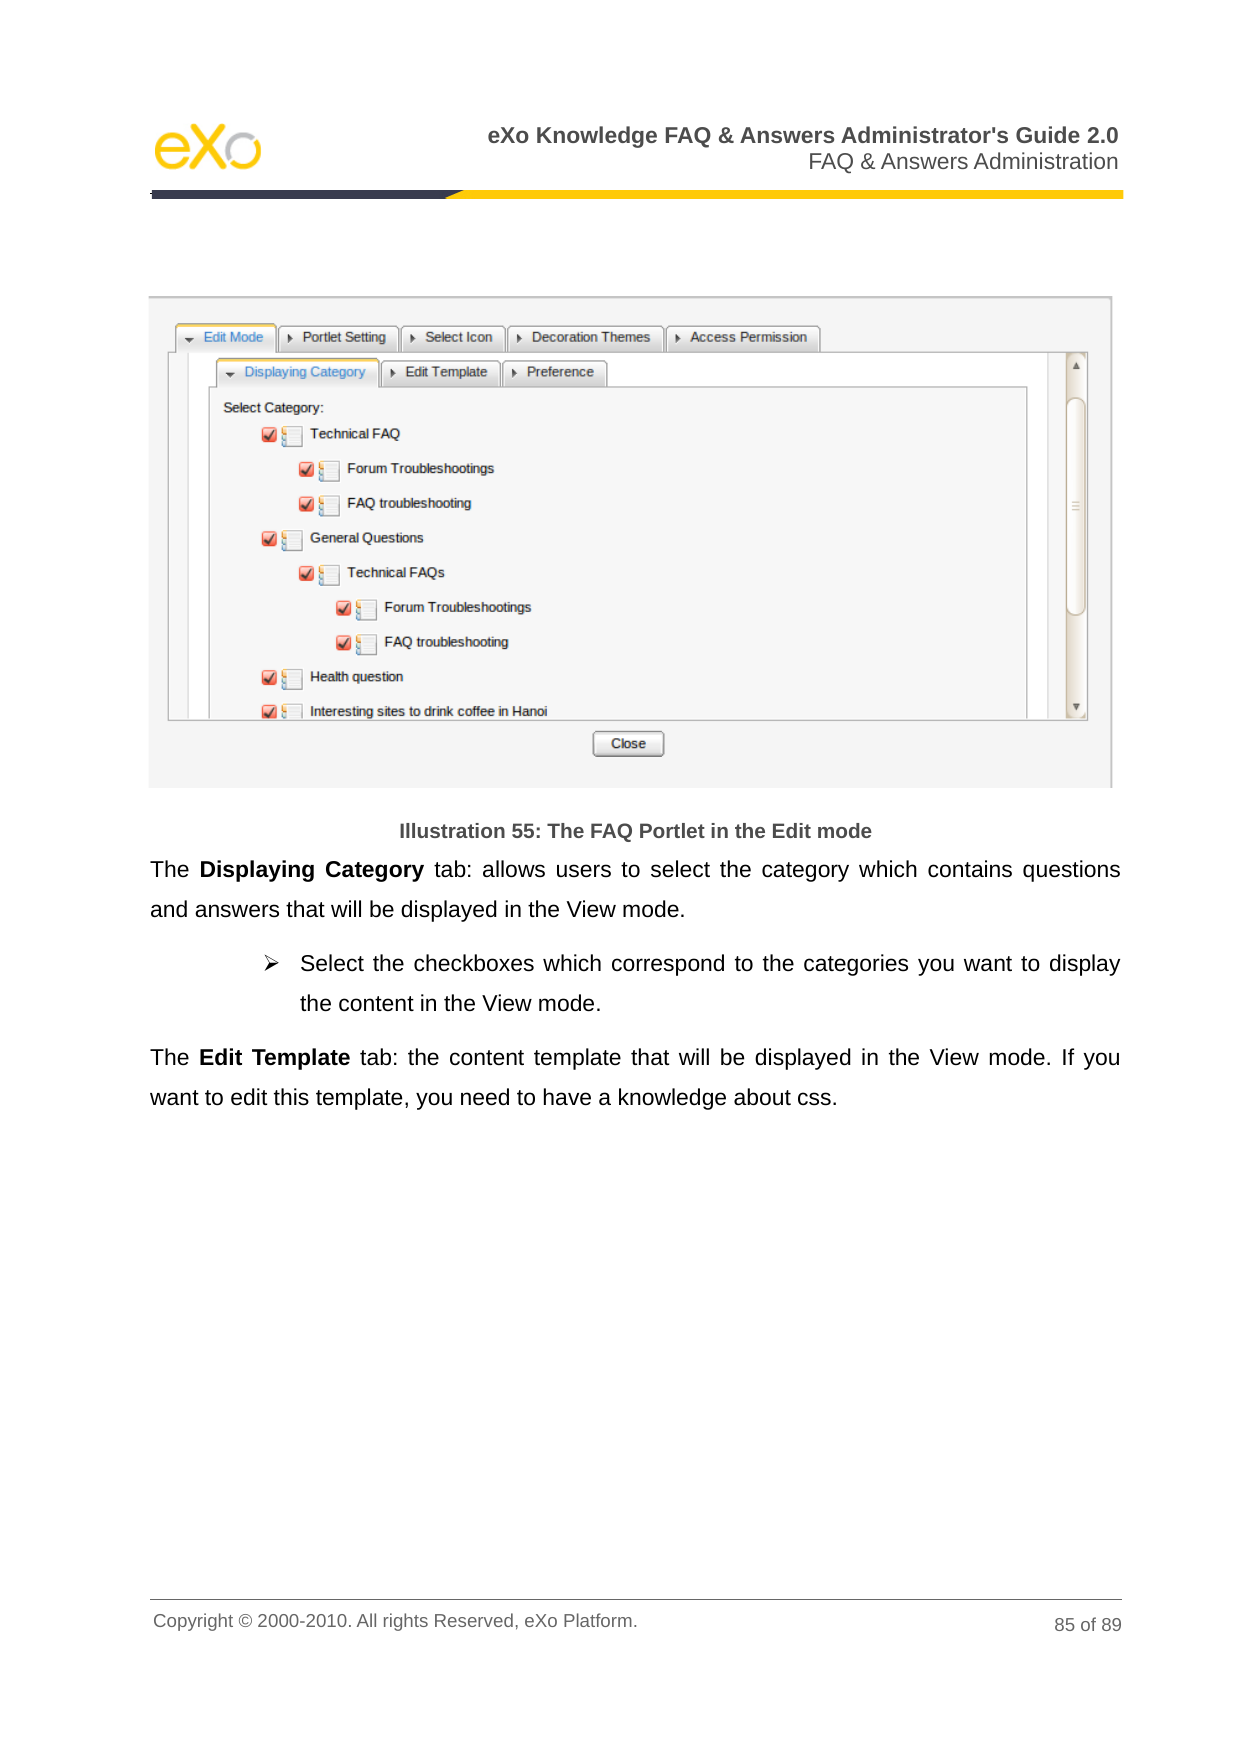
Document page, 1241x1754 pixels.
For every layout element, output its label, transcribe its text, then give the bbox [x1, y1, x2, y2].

text Illustration 55: The FAQ Portlet in the Edit mode [154, 788, 1118, 843]
text The Displaying Category tab: allows users to select the category which contains questions and answers that will be displayed in the View mode. [150, 223, 1122, 922]
picture [151, 190, 1124, 199]
text The Edit Template tab: the content template that will be displayed in the View mode. If you want to edit this template, you need to have a knowledge about css. [150, 1044, 1122, 1110]
picture [148, 296, 1113, 788]
picture [155, 123, 262, 170]
list Select the checkboxes which correspond to the categories you want to display the content in the View mode. [262, 950, 1122, 1016]
